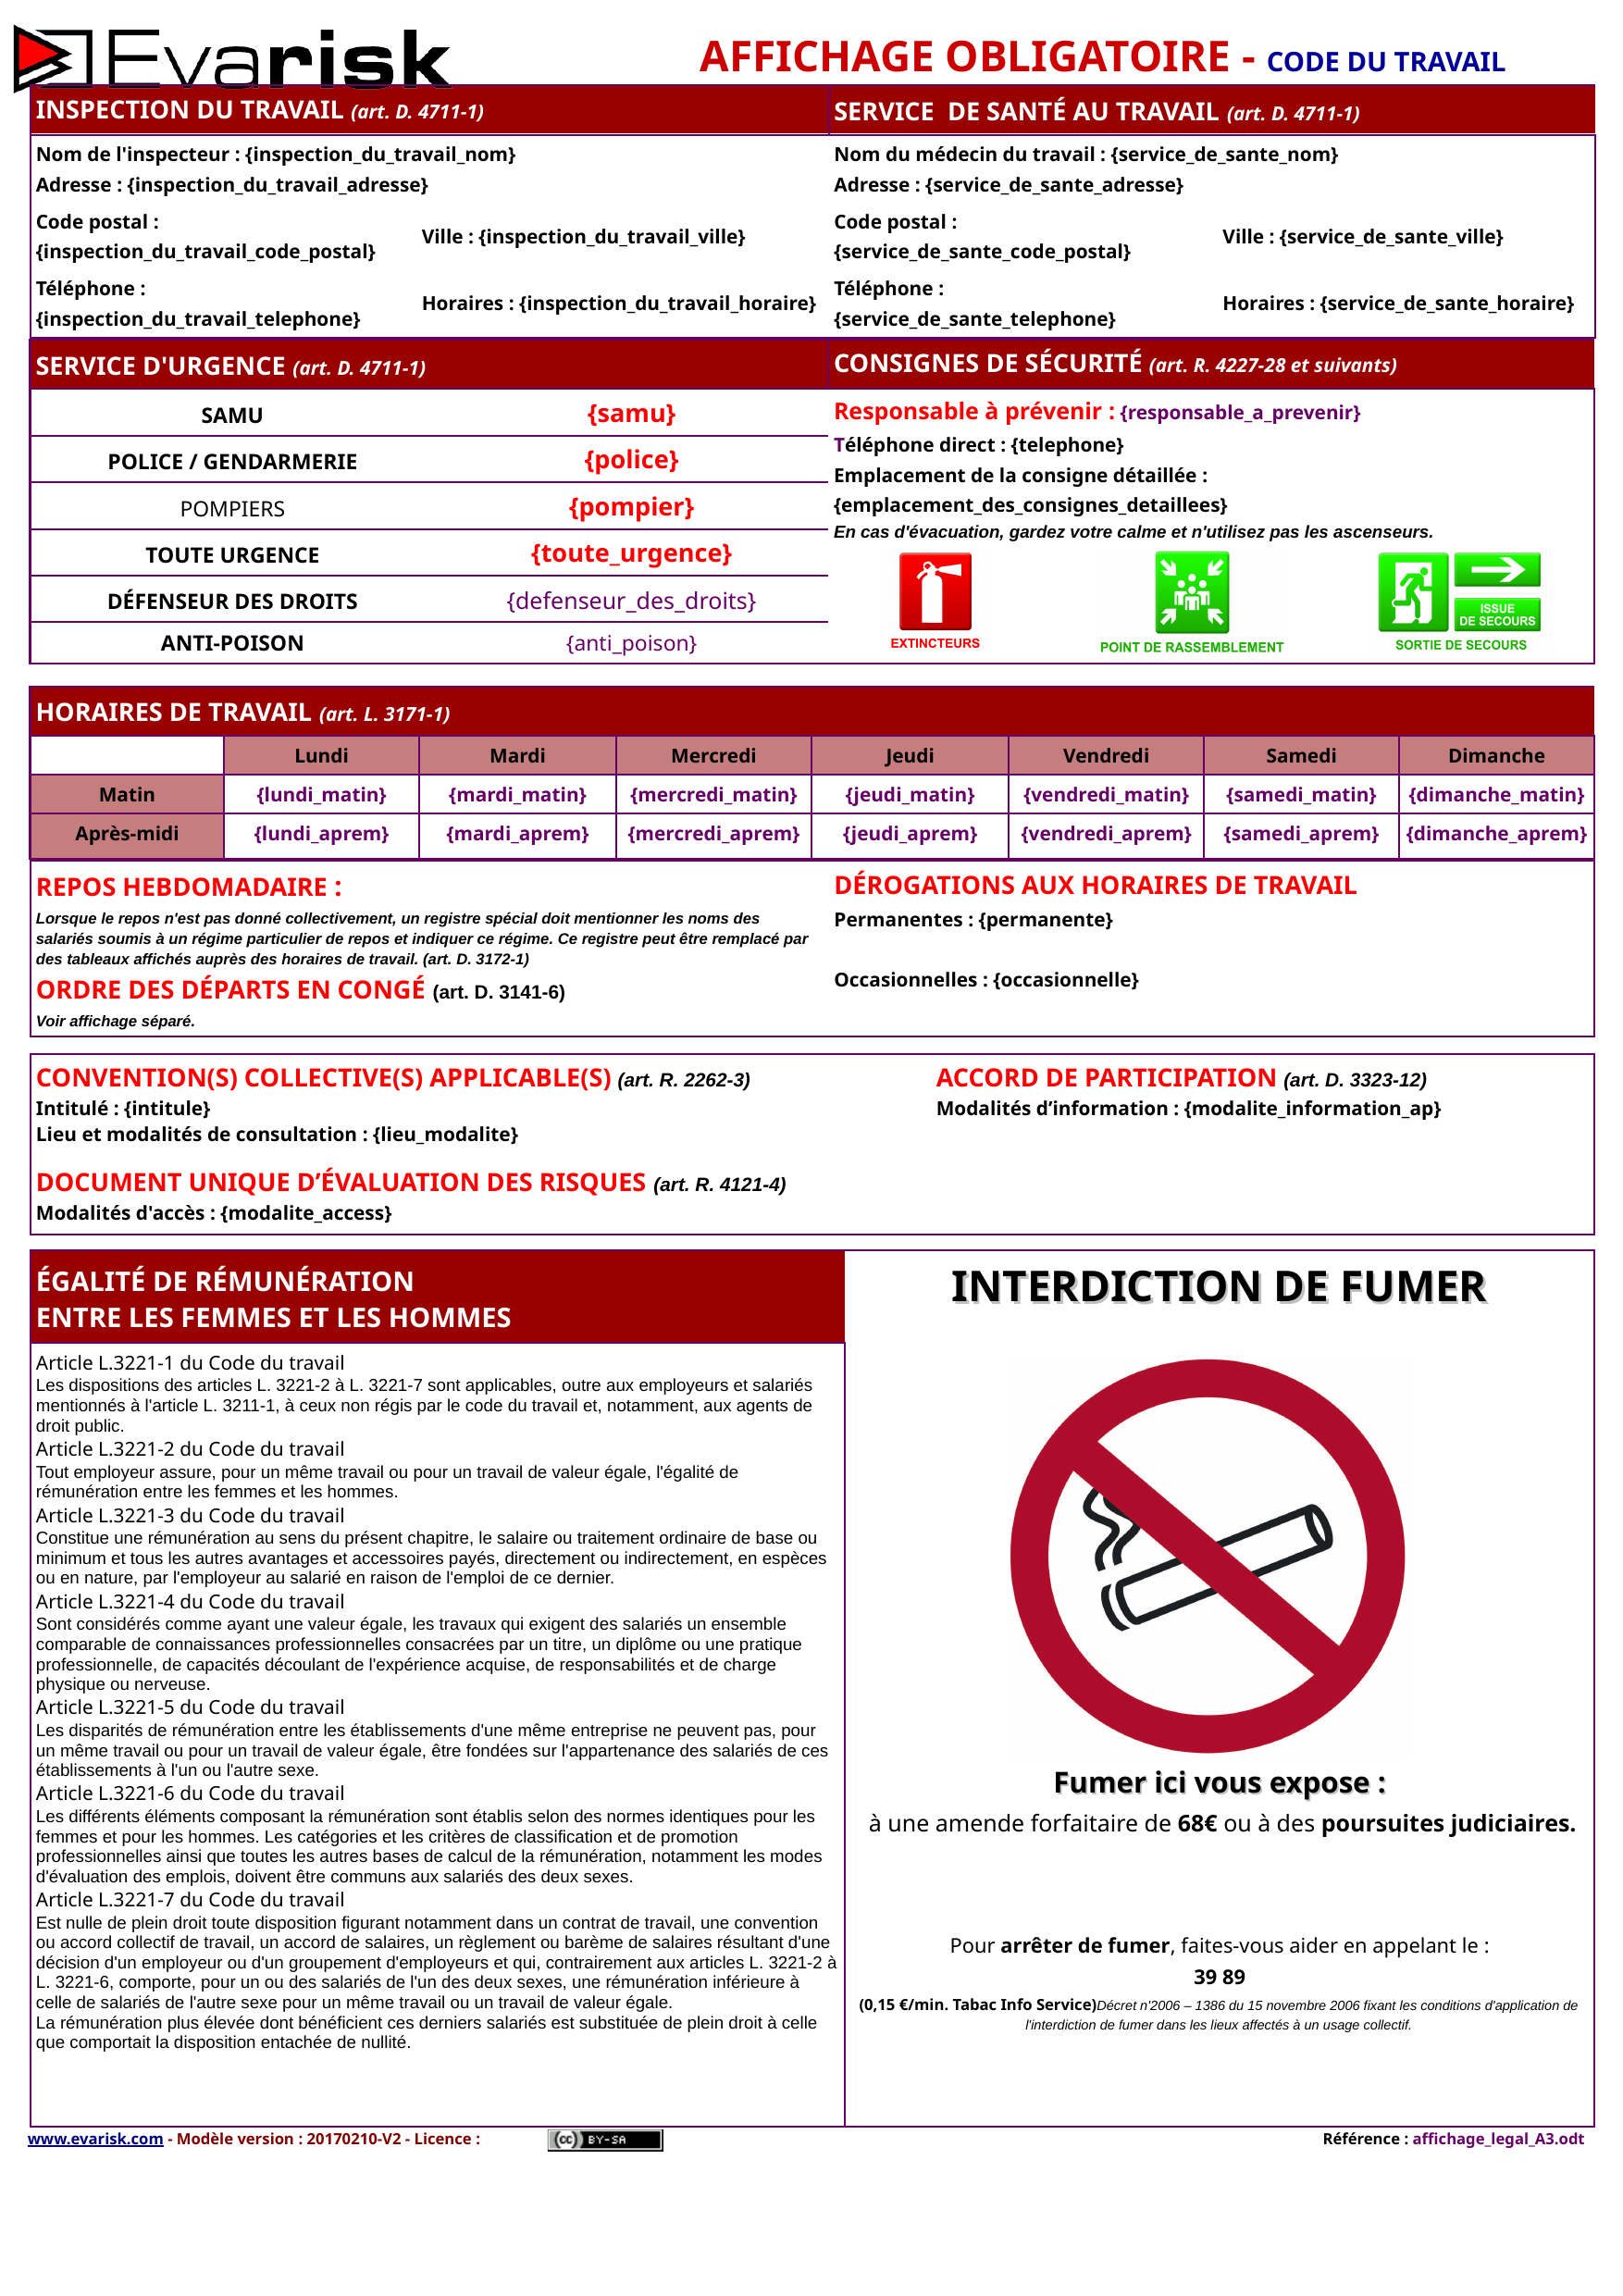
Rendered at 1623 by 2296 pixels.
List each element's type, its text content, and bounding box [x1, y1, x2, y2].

table_cell {samedi_aprem} [1205, 814, 1398, 858]
table_cell Mardi [420, 737, 615, 774]
table_cell Horaires : {service_de_sante_horaire} [1217, 270, 1594, 337]
picture [9, 16, 460, 100]
table_header HORAIRES DE TRAVAIL (art. L. 3171-1) [31, 688, 1594, 735]
table_cell {lundi_aprem} [225, 814, 418, 858]
table_cell Lundi [225, 737, 418, 774]
table_header CONVENTION(S) COLLECTIVE(S) APPLICABLE(S) (art. R. 2262-3) Intitulé : {intitule} Lieu et modalités de consultation : {lieu_modalite} DOCUMENT UNIQUE D’ÉVALUATION DES RISQUES (art. R. 4121-4) Modalités d'accès : {modalite_access} [31, 1055, 931, 1233]
table_cell Téléphone : {service_de_sante_telephone} [829, 270, 1217, 337]
table_cell POLICE / GENDARMERIE [31, 437, 435, 481]
table_cell Dimanche [1400, 737, 1593, 774]
table_cell TOUTE URGENCE [31, 530, 435, 575]
table_cell Code postal : {inspection_du_travail_code_postal} [31, 203, 416, 270]
table_header ACCORD DE PARTICIPATION (art. D. 3323-12) Modalités d’information : {modalite_information_ap} [931, 1055, 1593, 1233]
table_header DÉROGATIONS AUX HORAIRES DE TRAVAIL Permanentes : {permanente} Occasionnelles : {occasionnelle} [829, 862, 1593, 1036]
table_cell {jeudi_aprem} [812, 814, 1008, 858]
table_cell {vendredi_aprem} [1010, 814, 1203, 858]
table_cell Jeudi [812, 737, 1008, 774]
table_cell Mercredi [617, 737, 811, 774]
table_cell Responsable à prévenir : {responsable_a_prevenir} Téléphone direct : {telephone} Emplacement de la consigne détaillée : {emplacement_des_consignes_detaillees} En cas d'évacuation, gardez votre calme et n'utilisez pas les ascenseurs. [828, 390, 1593, 656]
table_cell Article L.3221-1 du Code du travail Les dispositions des articles L. 3221-2 à L. 3221-7 sont applicables, outre aux employeurs et salariés mentionnés à l'article L. 3211-1, à ceux non régis par le code du travail et, notamment, aux agents de droit public. Article L.3221-2 du Code du travail Tout employeur assure, pour un même travail ou pour un travail de valeur égale, l'égalité de rémunération entre les femmes et les hommes. Article L.3221-3 du Code du travail Constitue une rémunération au sens du présent chapitre, le salaire ou traitement ordinaire de base ou minimum et tous les autres avantages et accessoires payés, directement ou indirectement, en espèces ou en nature, par l'employeur au salarié en raison de l'emploi de ce dernier. Article L.3221-4 du Code du travail Sont considérés comme ayant une valeur égale, les travaux qui exigent des salariés un ensemble comparable de connaissances professionnelles consacrées par un titre, un diplôme ou une pratique professionnelle, de capacités découlant de l'expérience acquise, de responsabilités et de charge physique ou nerveuse. Article L.3221-5 du Code du travail Les disparités de rémunération entre les établissements d'une même entreprise ne peuvent pas, pour un même travail ou pour un travail de valeur égale, être fondées sur l'appartenance des salariés de ces établissements à l'un ou l'autre sexe. Article L.3221-6 du Code du travail Les différents éléments composant la rémunération sont établis selon des normes identiques pour les femmes et pour les hommes. Les catégories et les critères de classification et de promotion professionnelles ainsi que toutes les autres bases de calcul de la rémunération, notamment les modes d'évaluation des emplois, doivent être communs aux salariés des deux sexes. Article L.3221-7 du Code du travail Est nulle de plein droit toute disposition figurant notamment dans un contrat de travail, une convention ou accord collectif de travail, un accord de salaires, un règlement ou barème de salaires résultant d'une décision d'un employeur ou d'un groupement d'employeurs et qui, contrairement aux articles L. 3221-2 à L. 3221-6, comporte, pour un ou des salariés de l'un des deux sexes, une rémunération inférieure à celle de salariés de l'autre sexe pour un même travail ou un travail de valeur égale. La rémunération plus élevée dont bénéficient ces derniers salariés est substituée de plein droit à celle que comportait la disposition entachée de nullité. [31, 1344, 844, 2126]
picture [1372, 549, 1551, 654]
table_cell ANTI-POISON [31, 623, 435, 663]
table_cell {dimanche_matin} [1400, 776, 1593, 813]
table_cell Horaires : {inspection_du_travail_horaire} [416, 270, 829, 337]
table_cell {vendredi_matin} [1010, 776, 1203, 813]
table_cell {police} [435, 437, 828, 481]
table_cell Samedi [1205, 737, 1398, 774]
table_cell Code postal : {service_de_sante_code_postal} [829, 203, 1217, 270]
table_cell Matin [31, 776, 223, 813]
table_cell POMPIERS [31, 483, 435, 528]
table_header INTERDICTION DE FUMER Fumer ici vous expose : à une amende forfaitaire de 68€ ou à des poursuites judiciaires. Pour arrêter de fumer, faites-vous aider en appelant le : 39 89 (0,15 €/min. Tabac Info Service)Décret n'2006 – 1386 du 15 novembre 2006 fixant les conditions d'application de l'interdiction de fumer dans les lieux affectés à un usage collectif. [845, 1251, 1593, 2126]
picture [1098, 546, 1286, 657]
table_cell {lundi_matin} [225, 776, 418, 813]
table_cell Vendredi [1010, 737, 1203, 774]
table_header ÉGALITÉ DE RÉMUNÉRATION ENTRE LES FEMMES ET LES HOMMES [31, 1251, 845, 1342]
table_cell [828, 657, 1593, 663]
table_cell Ville : {service_de_sante_ville} [1217, 203, 1594, 270]
table_cell {samedi_matin} [1205, 776, 1398, 813]
table_cell {toute_urgence} [435, 530, 828, 575]
table_cell {defenseur_des_droits} [435, 577, 828, 621]
table_cell {mercredi_aprem} [617, 814, 811, 858]
table_header SERVICE D'URGENCE (art. D. 4711-1) [31, 341, 827, 388]
table_cell {mardi_aprem} [420, 814, 615, 858]
table_cell Téléphone : {inspection_du_travail_telephone} [31, 270, 416, 337]
text AFFICHAGE OBLIGATOIRE - CODE DU TRAVAIL [460, 27, 1623, 84]
table_cell {dimanche_aprem} [1400, 814, 1593, 858]
picture [547, 2129, 663, 2152]
table_cell [31, 737, 223, 774]
table_cell Après-midi [31, 814, 223, 858]
table_cell {anti_poison} [435, 623, 828, 663]
picture [31, 86, 460, 100]
text www.evarisk.com - Modèle version : 20170210-V2 - Licence : Référence : affichage_legal_A3.odt [27, 2128, 1623, 2149]
table_header INSPECTION DU TRAVAIL (art. D. 4711-1) [31, 86, 828, 133]
table_cell {mercredi_matin} [617, 776, 811, 813]
table_cell {jeudi_matin} [812, 776, 1008, 813]
picture [883, 548, 987, 652]
table_header REPOS HEBDOMADAIRE : Lorsque le repos n'est pas donné collectivement, un registre spécial doit mentionner les noms des salariés soumis à un régime particulier de repos et indiquer ce régime. Ce registre peut être remplacé par des tableaux affichés auprès des horaires de travail. (art. D. 3172-1) ORDRE DES DÉPARTS EN CONGÉ (art. D. 3141-6) Voir affichage séparé. [31, 862, 829, 1036]
table_cell Ville : {inspection_du_travail_ville} [416, 203, 829, 270]
table_cell DÉFENSEUR DES DROITS [31, 577, 435, 621]
table_cell Nom de l'inspecteur : {inspection_du_travail_nom} Adresse : {inspection_du_travail_adresse} [31, 136, 829, 203]
table_cell Nom du médecin du travail : {service_de_sante_nom} Adresse : {service_de_sante_adresse} [829, 136, 1594, 203]
table_cell {pompier} [435, 483, 828, 528]
picture [1006, 1355, 1409, 1756]
table_cell SAMU [31, 390, 435, 435]
table_cell {samu} [435, 390, 828, 435]
table_header CONSIGNES DE SÉCURITÉ (art. R. 4227-28 et suivants) [829, 341, 1594, 388]
table_cell {mardi_matin} [420, 776, 615, 813]
table_header SERVICE DE SANTÉ AU TRAVAIL (art. D. 4711-1) [830, 86, 1595, 133]
